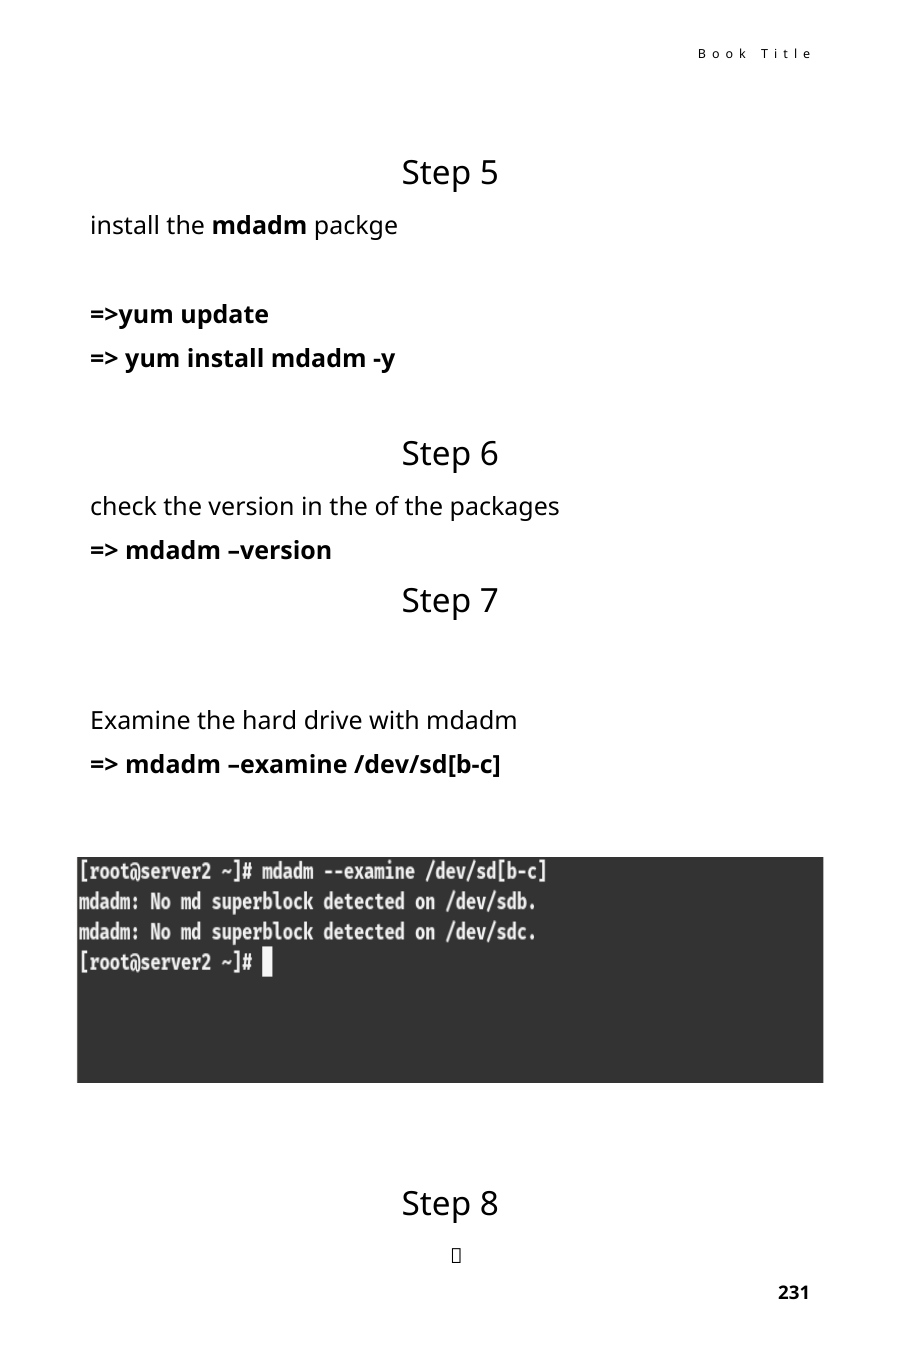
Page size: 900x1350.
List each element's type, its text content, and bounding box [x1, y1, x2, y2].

text install the mdadm packge [90, 208, 810, 242]
text check the version in the of the packages [90, 488, 810, 523]
picture [76, 857, 824, 1083]
text Step 8 [90, 1180, 810, 1225]
text Step 5 [90, 149, 810, 195]
text Step 6 [90, 429, 810, 475]
text => mdadm –examine /dev/sd[b-c] [90, 747, 810, 781]
text Step 7 [90, 577, 810, 622]
text => mdadm –version [90, 533, 810, 567]
text Examine the hard drive with mdadm [90, 702, 810, 736]
text =>yum update [90, 297, 810, 331]
text => yum install mdadm -y [90, 341, 810, 375]
